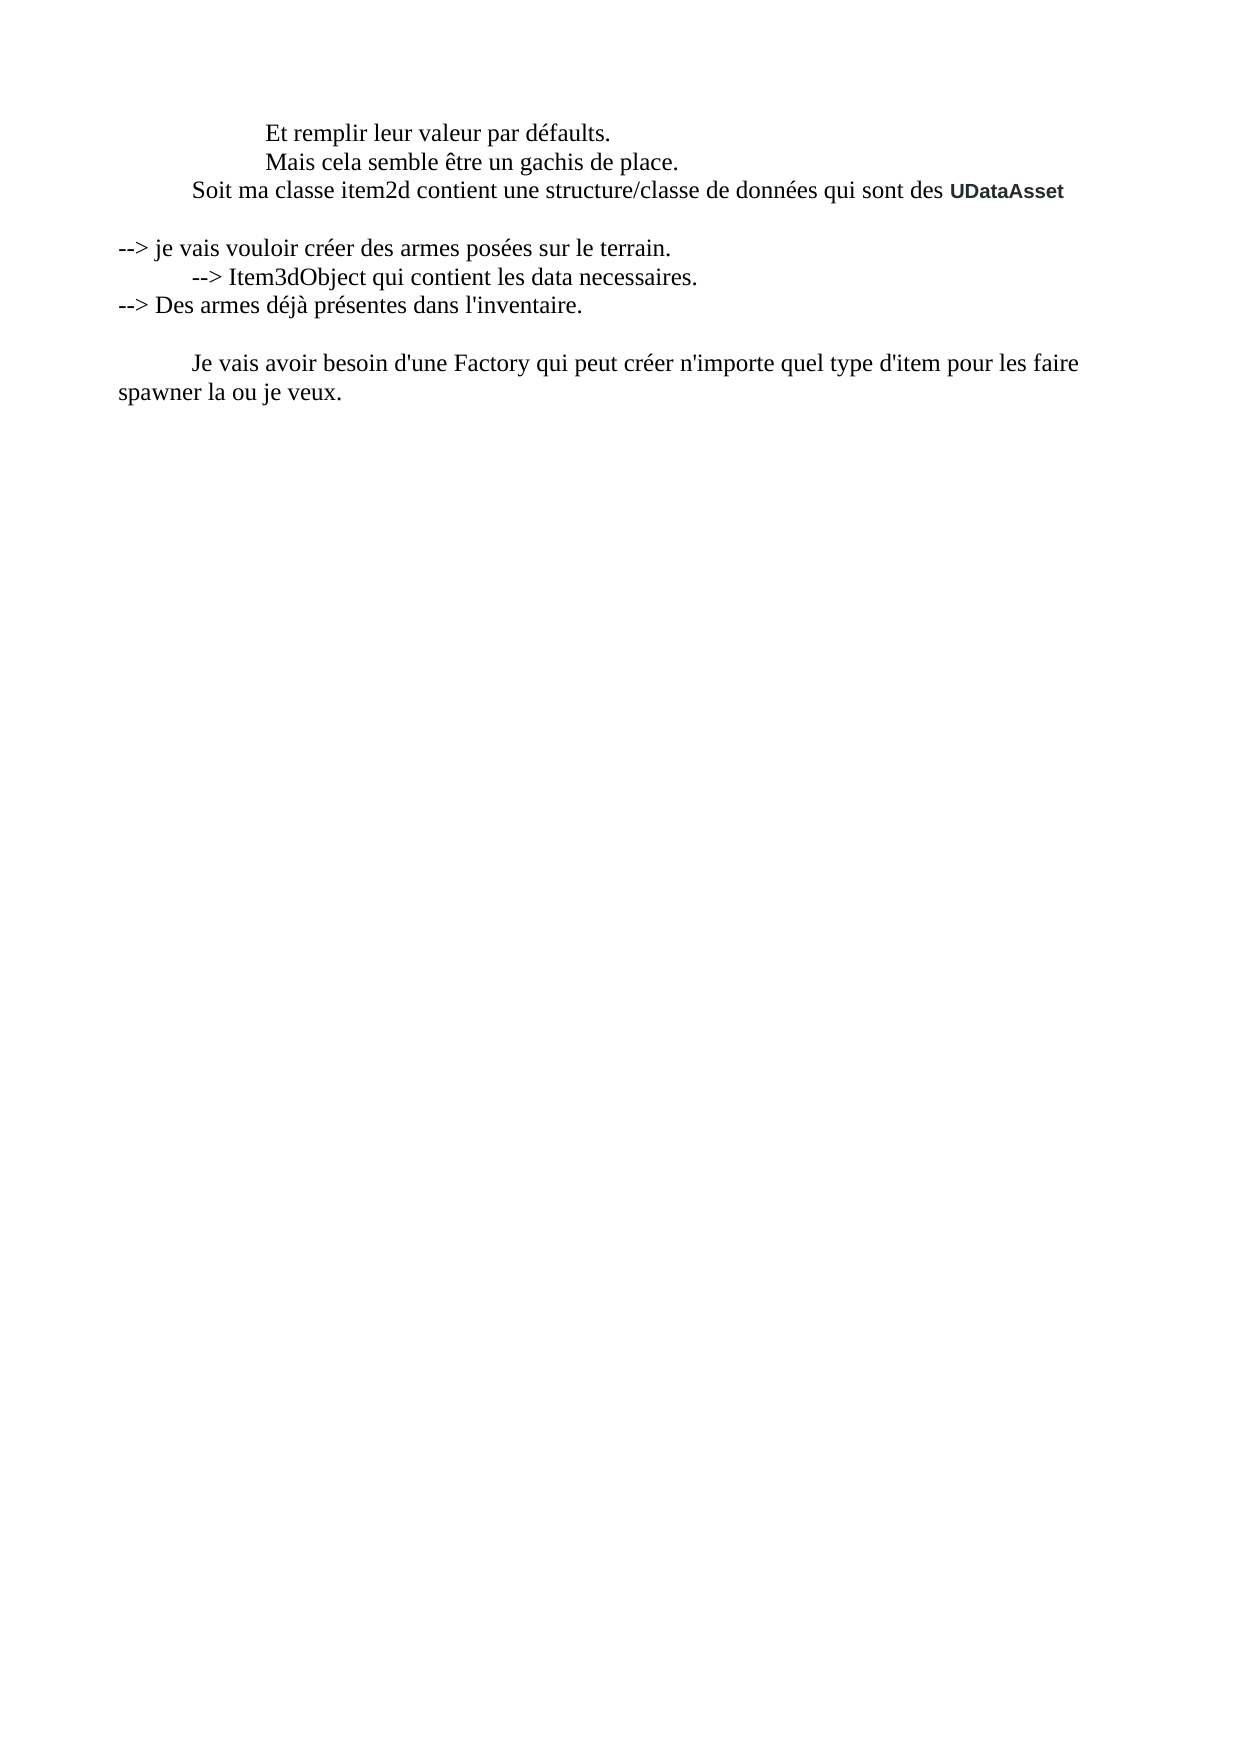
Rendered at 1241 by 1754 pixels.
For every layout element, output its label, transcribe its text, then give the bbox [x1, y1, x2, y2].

text Mais cela semble être un gachis de place. [118, 147, 1122, 176]
text Soit ma classe item2d contient une structure/classe de données qui sont des UDataAsset [118, 176, 1122, 204]
text --> Des armes déjà présentes dans l'inventaire. [118, 291, 1122, 319]
text Et remplir leur valeur par défaults. [118, 118, 1122, 147]
text Je vais avoir besoin d'une Factory qui peut créer n'importe quel type d'item pour les faire spawner la ou je veux. [118, 348, 1122, 406]
text --> je vais vouloir créer des armes posées sur le terrain. --> Item3dObject qui contient les data necessaires. [118, 233, 1122, 291]
